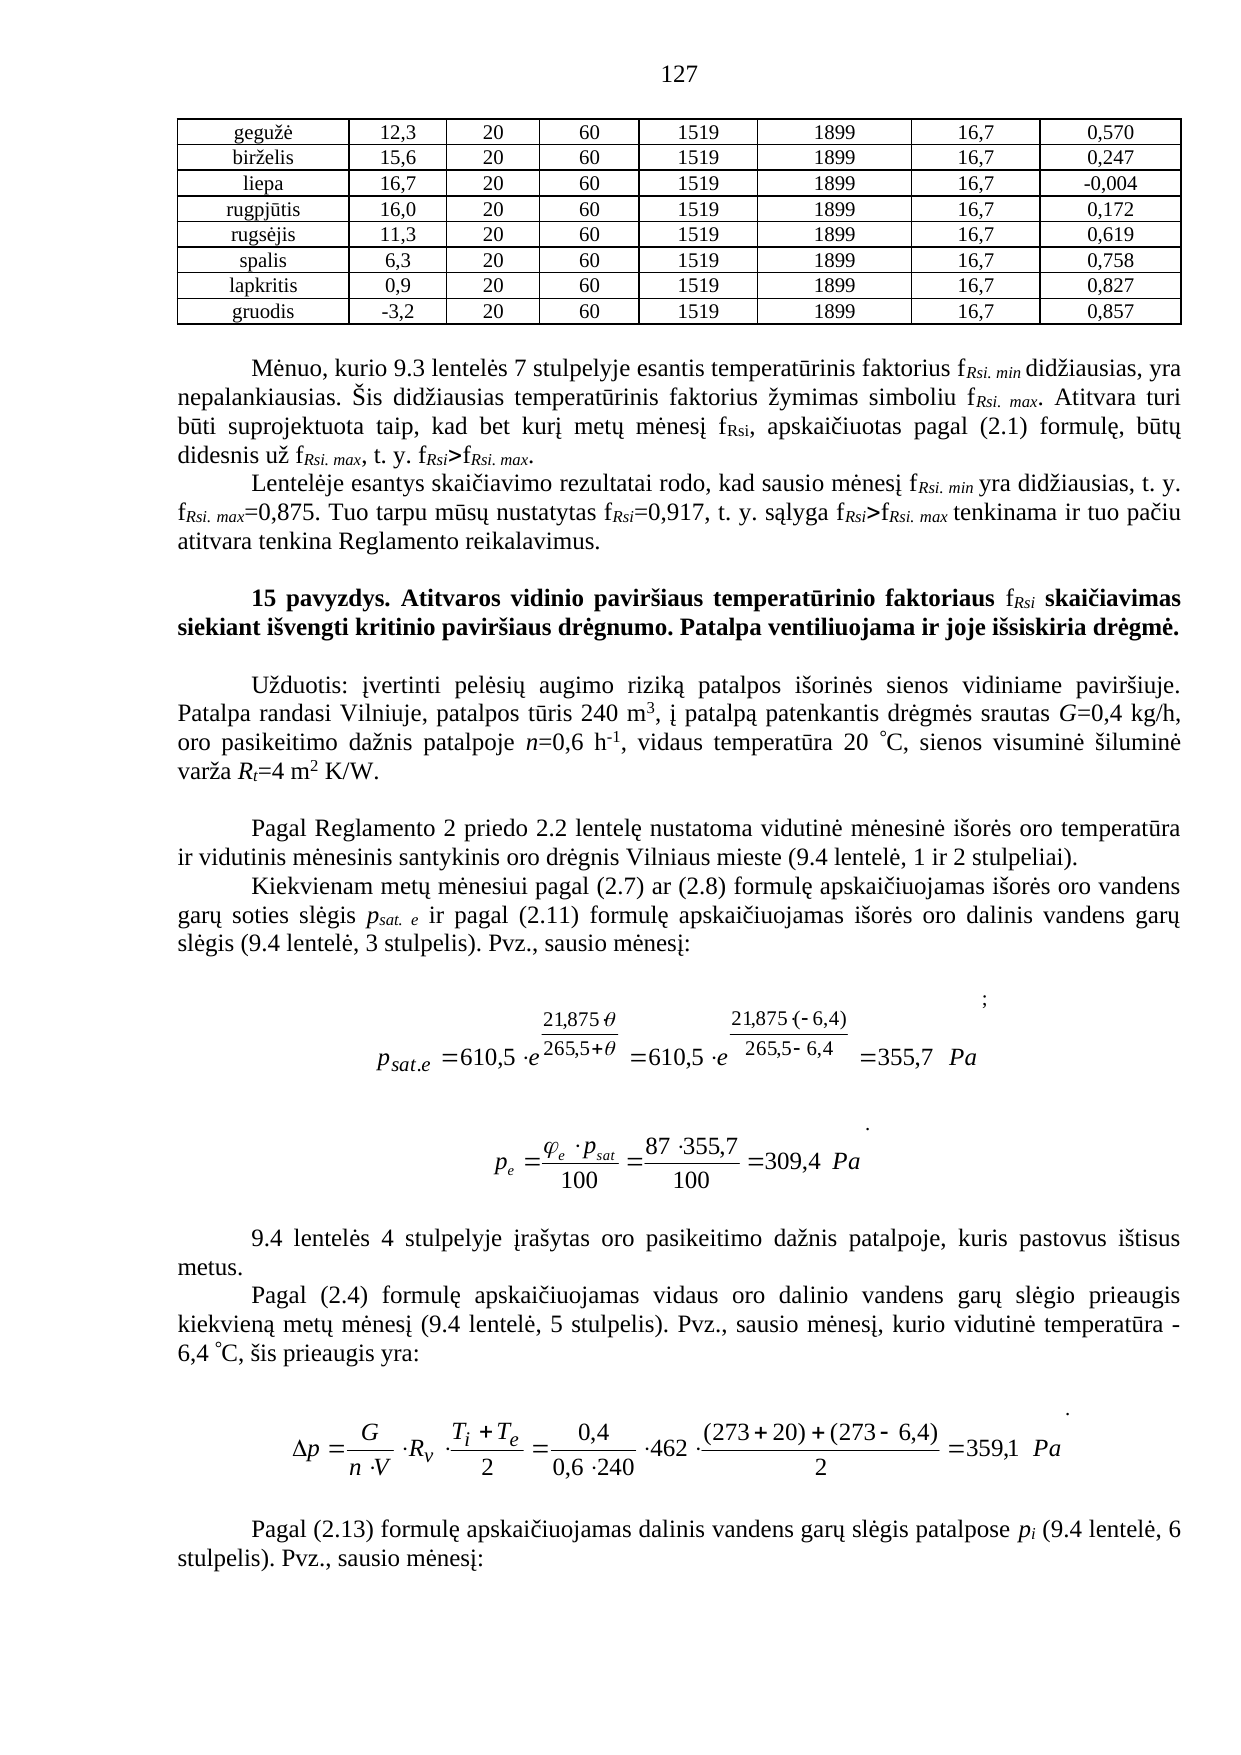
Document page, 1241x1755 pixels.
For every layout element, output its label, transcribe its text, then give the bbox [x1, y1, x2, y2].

table_cell lapkritis [178, 273, 348, 297]
table_cell 1519 [640, 222, 757, 246]
table_cell 16,7 [912, 120, 1039, 144]
table_cell 1899 [758, 145, 911, 169]
table_cell 0,9 [350, 273, 446, 297]
table_cell 0,172 [1041, 197, 1180, 221]
table_cell 20 [447, 222, 539, 246]
text Mėnuo, kurio 9.3 lentelės 7 stulpelyje esantis temperatūrinis faktorius fRsi. min didžiausias, yra nepalankiausias. Šis didžiausias temperatūrinis faktorius žymimas simboliu fRsi. max. Atitvara turi būti suprojektuota taip, kad bet kurį metų mėnesį fRsi, apskaičiuotas pagal (2.1) formulę, būtų didesnis už fRsi. max, t. y. fRsi>fRsi. max. [177, 353, 1181, 468]
table_cell 1519 [640, 248, 757, 272]
table_cell 60 [540, 145, 638, 169]
table_cell 20 [447, 197, 539, 221]
table_cell 0,570 [1041, 120, 1180, 144]
text Lentelėje esantys skaičiavimo rezultatai rodo, kad sausio mėnesį fRsi. min yra didžiausias, t. y. fRsi. max=0,875. Tuo tarpu mūsų nustatytas fRsi=0,917, t. y. sąlyga fRsi>fRsi. max tenkinama ir tuo pačiu atitvara tenkina Reglamento reikalavimus. [177, 468, 1181, 555]
table_cell 20 [447, 120, 539, 144]
table_cell 0,247 [1041, 145, 1180, 169]
text 15 pavyzdys. Atitvaros vidinio paviršiaus temperatūrinio faktoriaus fRsi skaičiavimas siekiant išvengti kritinio paviršiaus drėgnumo. Patalpa ventiliuojama ir joje išsiskiria drėgmė. [177, 583, 1181, 641]
text Užduotis: įvertinti pelėsių augimo riziką patalpos išorinės sienos vidiniame paviršiuje. Patalpa randasi Vilniuje, patalpos tūris 240 m3, į patalpą patenkantis drėgmės srautas G=0,4 kg/h, oro pasikeitimo dažnis patalpoje n=0,6 h-1, vidaus temperatūra 20 °C, sienos visuminė šiluminė varža Rt=4 m2 K/W. [177, 670, 1181, 785]
text Kiekvienam metų mėnesiui pagal (2.7) ar (2.8) formulę apskaičiuojamas išorės oro vandens garų soties slėgis psat. e ir pagal (2.11) formulę apskaičiuojamas išorės oro dalinis vandens garų slėgis (9.4 lentelė, 3 stulpelis). Pvz., sausio mėnesį: [177, 871, 1181, 957]
table_cell 1519 [640, 197, 757, 221]
table_cell 16,7 [912, 197, 1039, 221]
table_cell rugsėjis [178, 222, 348, 246]
table_cell 1519 [640, 299, 757, 323]
table_cell 11,3 [350, 222, 446, 246]
table_cell birželis [178, 145, 348, 169]
table_cell 6,3 [350, 248, 446, 272]
table_cell 60 [540, 273, 638, 297]
table_cell -3,2 [350, 299, 446, 323]
table_cell gegužė [178, 120, 348, 144]
table_cell 1899 [758, 120, 911, 144]
text Pagal Reglamento 2 priedo 2.2 lentelę nustatoma vidutinė mėnesinė išorės oro temperatūra ir vidutinis mėnesinis santykinis oro drėgnis Vilniaus mieste (9.4 lentelė, 1 ir 2 stulpeliai). [177, 813, 1181, 871]
text Pagal (2.4) formulę apskaičiuojamas vidaus oro dalinio vandens garų slėgio prieaugis kiekvieną metų mėnesį (9.4 lentelė, 5 stulpelis). Pvz., sausio mėnesį, kurio vidutinė temperatūra -6,4 °C, šis prieaugis yra: [177, 1281, 1181, 1367]
table_cell 20 [447, 299, 539, 323]
table_cell 20 [447, 145, 539, 169]
table_cell 1519 [640, 145, 757, 169]
table_cell 0,758 [1041, 248, 1180, 272]
table_cell 1519 [640, 273, 757, 297]
table_cell 1899 [758, 171, 911, 195]
table_cell 1899 [758, 299, 911, 323]
table_cell 16,7 [350, 171, 446, 195]
text Pagal (2.13) formulę apskaičiuojamas dalinis vandens garų slėgis patalpose pi (9.4 lentelė, 6 stulpelis). Pvz., sausio mėnesį: [177, 1514, 1181, 1572]
table_cell 0,619 [1041, 222, 1180, 246]
table_cell 15,6 [350, 145, 446, 169]
table_cell liepa [178, 171, 348, 195]
table_cell -0,004 [1041, 171, 1180, 195]
text 9.4 lentelės 4 stulpelyje įrašytas oro pasikeitimo dažnis patalpoje, kuris pastovus ištisus metus. [177, 1223, 1181, 1281]
table_cell 60 [540, 222, 638, 246]
table_cell 0,857 [1041, 299, 1180, 323]
table_cell 16,7 [912, 248, 1039, 272]
table_cell 20 [447, 248, 539, 272]
table_cell 60 [540, 120, 638, 144]
table_cell spalis [178, 248, 348, 272]
table_cell 16,7 [912, 222, 1039, 246]
table_cell 20 [447, 273, 539, 297]
table_header . [177, 1396, 1181, 1485]
table_cell 1519 [640, 120, 757, 144]
table_cell 1899 [758, 248, 911, 272]
table_cell rugpjūtis [178, 197, 348, 221]
table_cell 60 [540, 171, 638, 195]
table_cell 16,0 [350, 197, 446, 221]
table_cell gruodis [178, 299, 348, 323]
table_header . [177, 1111, 1181, 1194]
table_cell 1899 [758, 222, 911, 246]
table_cell 1899 [758, 197, 911, 221]
table_cell 16,7 [912, 299, 1039, 323]
table_cell 60 [540, 197, 638, 221]
table_cell 12,3 [350, 120, 446, 144]
table_cell 16,7 [912, 171, 1039, 195]
table_cell 16,7 [912, 145, 1039, 169]
table_cell 1899 [758, 273, 911, 297]
table_header ; [177, 986, 1181, 1082]
table_cell 20 [447, 171, 539, 195]
table_cell 16,7 [912, 273, 1039, 297]
table_cell 60 [540, 299, 638, 323]
table_cell 1519 [640, 171, 757, 195]
table_cell 0,827 [1041, 273, 1180, 297]
table_cell 60 [540, 248, 638, 272]
